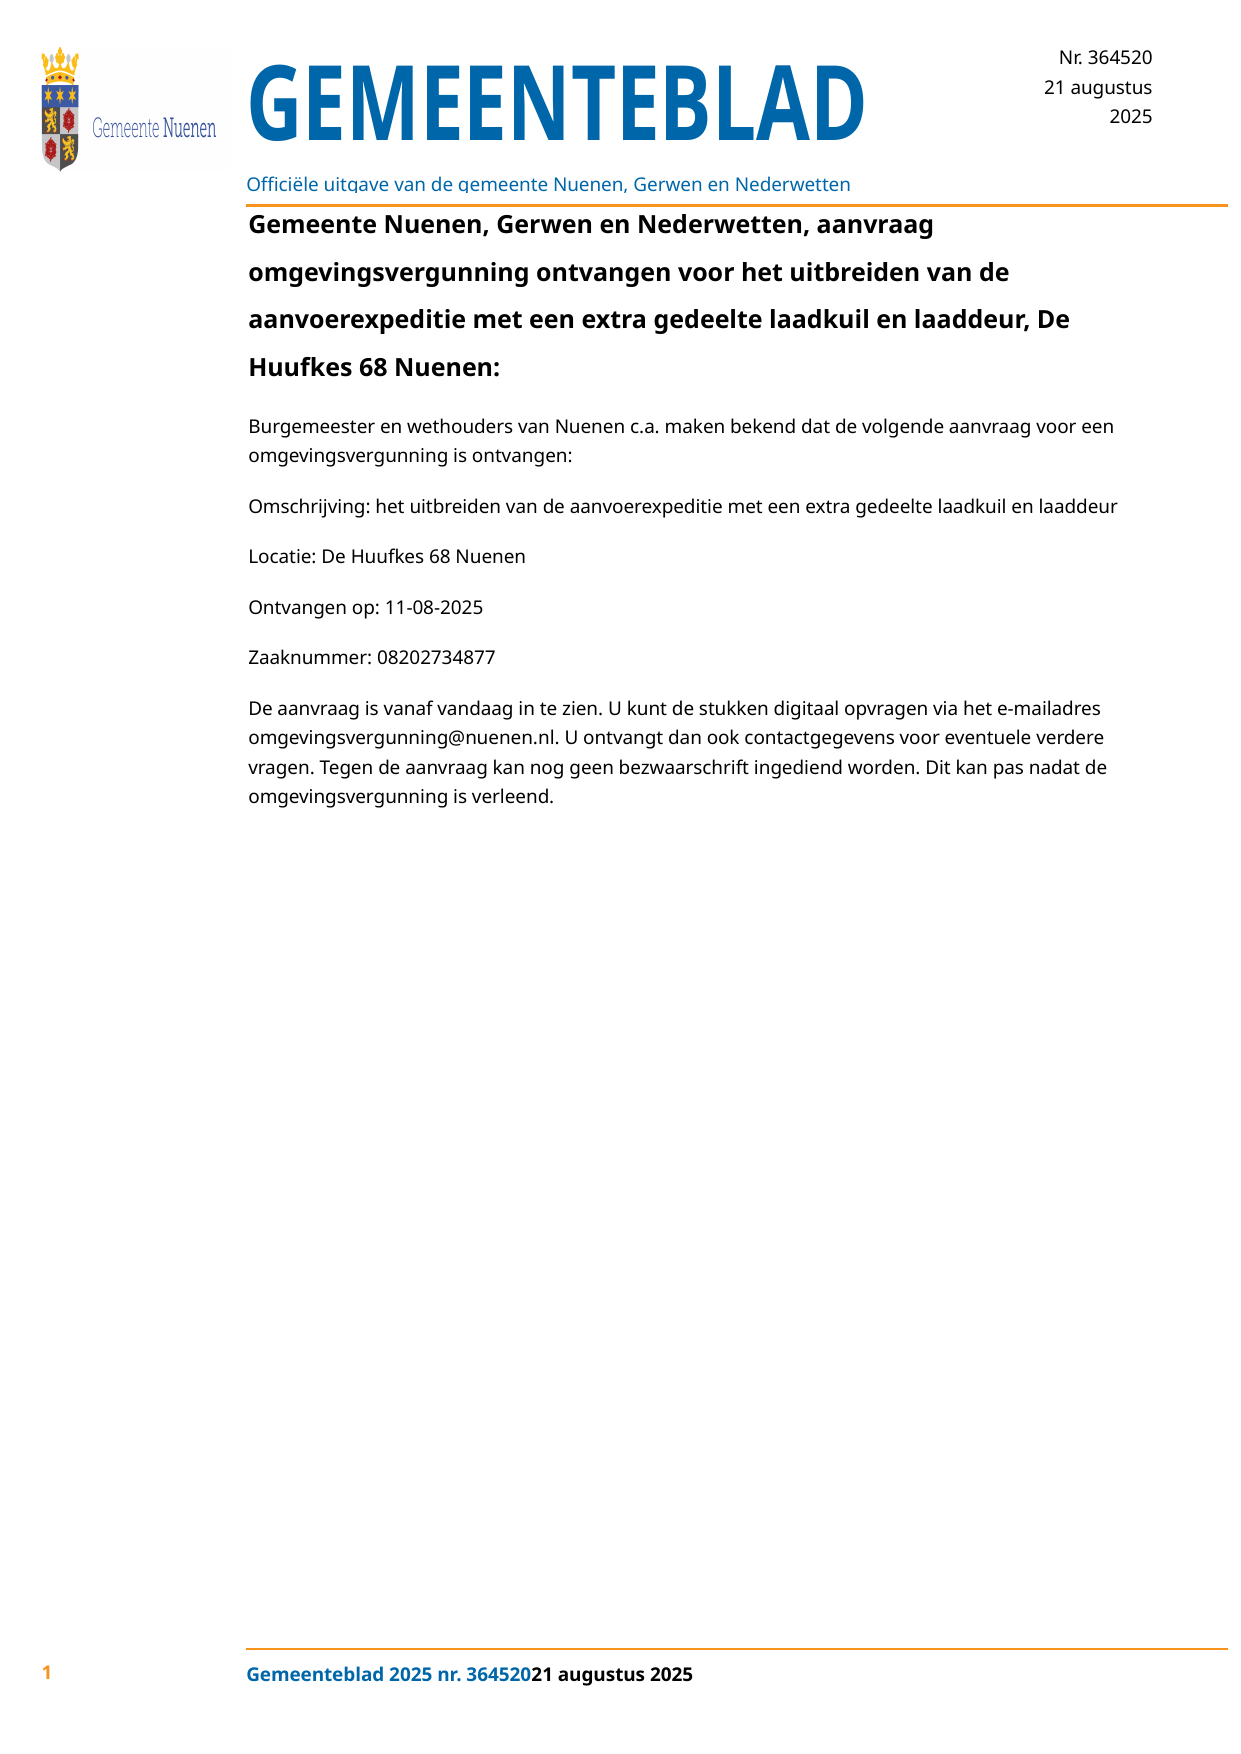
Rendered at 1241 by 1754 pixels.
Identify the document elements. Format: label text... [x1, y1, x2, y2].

text De aanvraag is vanaf vandaag in te zien. U kunt de stukken digitaal opvragen via het e-mailadres omgevingsvergunning@nuenen.nl. U ontvangt dan ook contactgegevens voor eventuele verdere vragen. Tegen de aanvraag kan nog geen bezwaarschrift ingediend worden. Dit kan pas nadat de omgevingsvergunning is verleend. [248, 695, 1152, 809]
picture [41, 47, 231, 172]
text Gemeente Nuenen, Gerwen en Nederwetten, aanvraag omgevingsvergunning ontvangen voor het uitbreiden van de aanvoerexpeditie met een extra gedeelte laadkuil en laaddeur, De Huufkes 68 Nuenen: [248, 207, 1152, 384]
text Ontvangen op: 11-08-2025 [248, 594, 1152, 620]
text Burgemeester en wethouders van Nuenen c.a. maken bekend dat de volgende aanvraag voor een omgevingsvergunning is ontvangen: [248, 413, 1152, 468]
text Locatie: De Huufkes 68 Nuenen [248, 543, 1152, 569]
text Omschrijving: het uitbreiden van de aanvoerexpeditie met een extra gedeelte laadkuil en laaddeur [248, 493, 1152, 519]
text Zaaknummer: 08202734877 [248, 644, 1152, 670]
